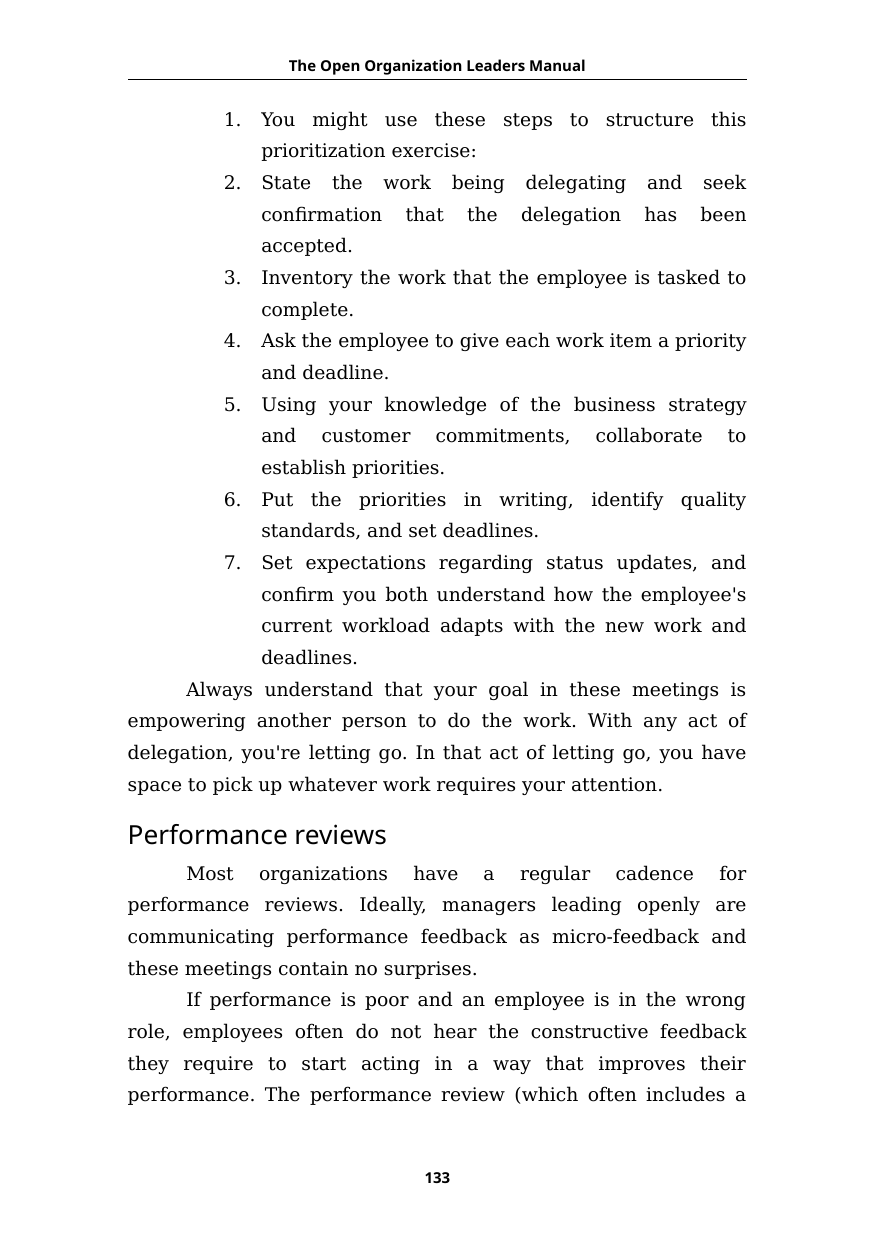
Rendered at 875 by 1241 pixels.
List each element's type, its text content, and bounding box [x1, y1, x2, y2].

text If performance is poor and an employee is in the wrong role, employees often do not hear the constructive feedback they require to start acting in a way that improves their performance. The performance review (which often includes a [127, 989, 747, 1106]
list Ask the employee to give each work item a priority and deadline. [223, 330, 747, 384]
list Set expectations regarding status updates, and confirm you both understand how the employee's current workload adapts with the new work and deadlines. [223, 552, 747, 669]
list Using your knowledge of the business strategy and customer commitments, collaborate to establish priorities. [223, 394, 747, 479]
text Always understand that your goal in these meetings is empowering another person to do the work. With any act of delegation, you're letting go. In that act of letting go, you have space to pick up whatever work requires your attention. [127, 679, 747, 796]
subtitle Performance reviews [127, 820, 747, 850]
list You might use these steps to structure this prioritization exercise: [223, 109, 747, 162]
list Inventory the work that the employee is tasked to complete. [223, 267, 747, 321]
text Most organizations have a regular cadence for performance reviews. Ideally, managers leading openly are communicating performance feedback as micro-feedback and these meetings contain no surprises. [127, 863, 747, 980]
list State the work being delegating and seek confirmation that the delegation has been accepted. [223, 172, 747, 257]
list Put the priorities in writing, identify quality standards, and set deadlines. [223, 489, 747, 542]
